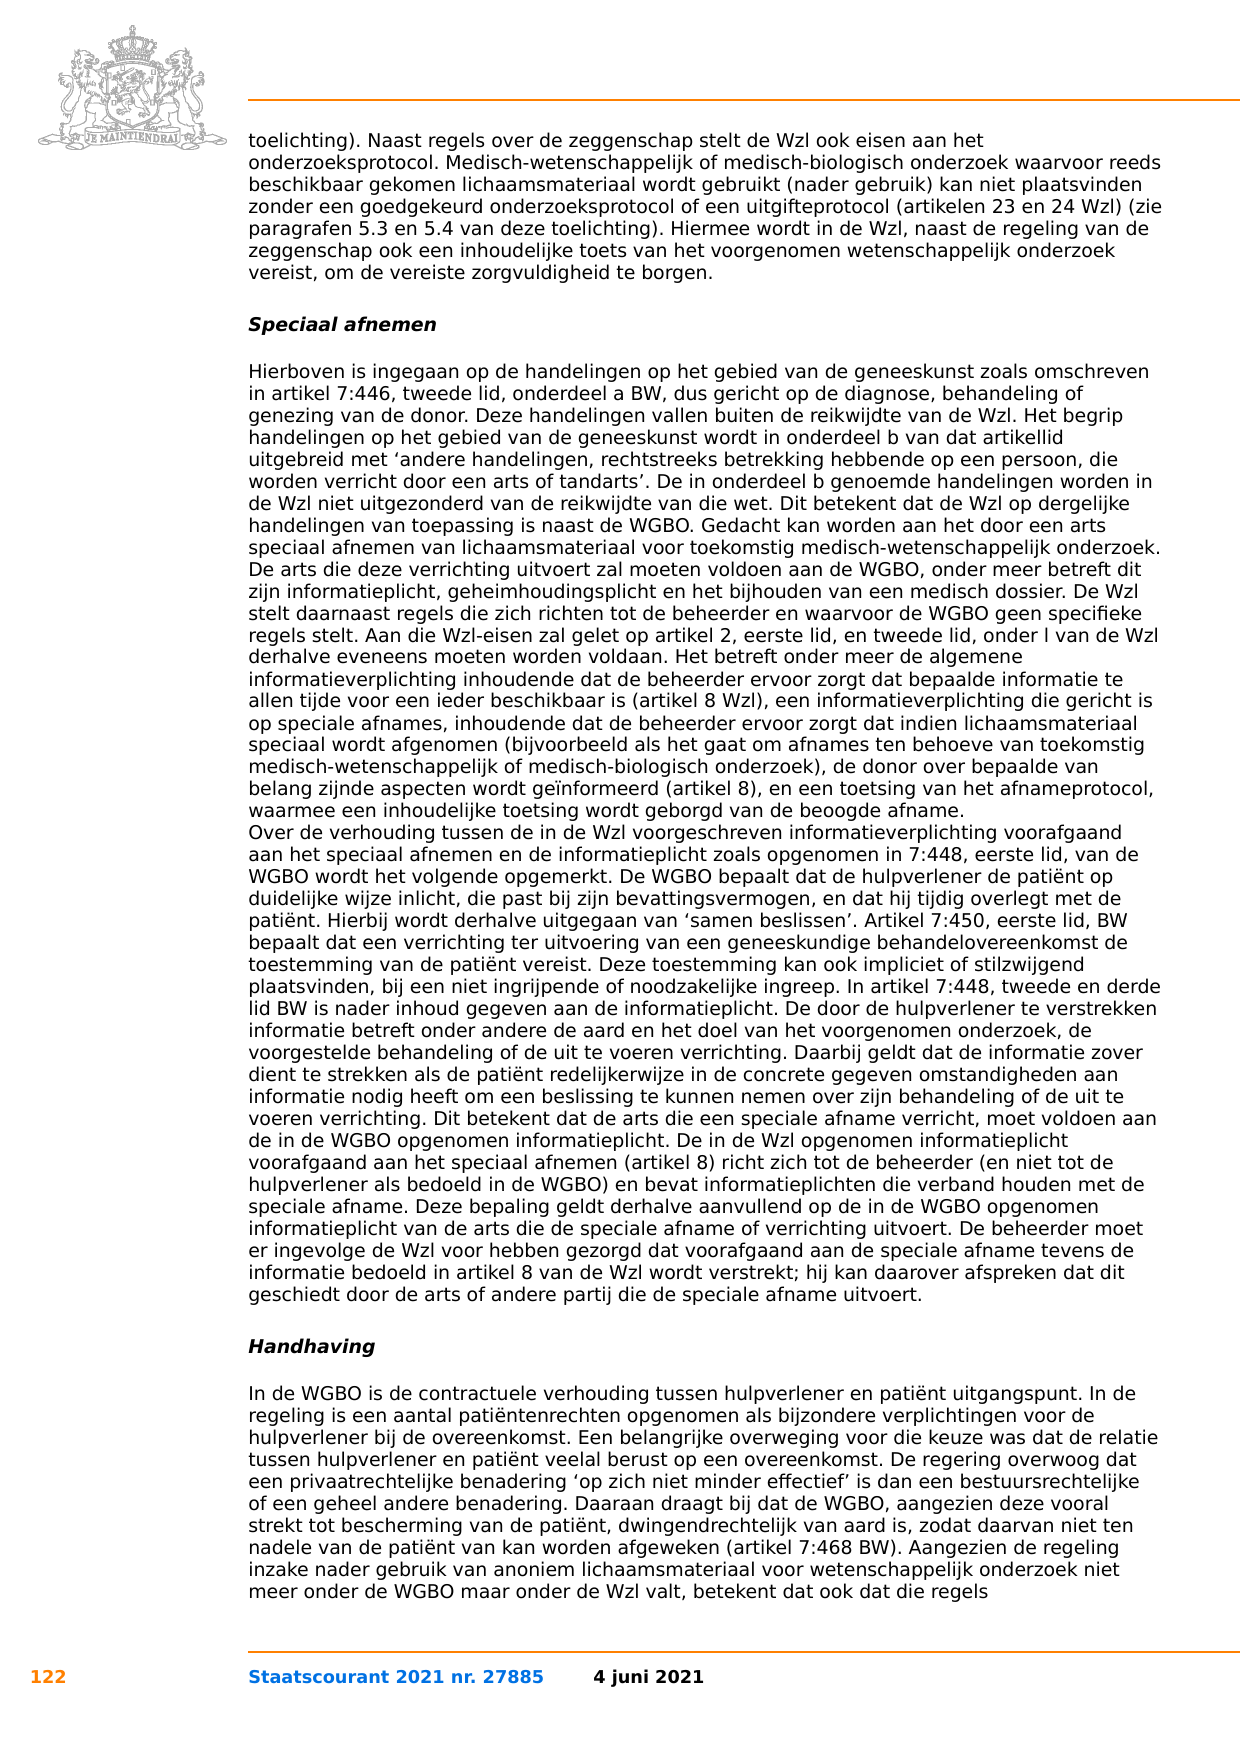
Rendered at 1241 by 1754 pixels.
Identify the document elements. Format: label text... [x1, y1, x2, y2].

text Hierboven is ingegaan op de handelingen op het gebied van de geneeskunst zoals omschreven in artikel 7:446, tweede lid, onderdeel a BW, dus gericht op de diagnose, behandeling of genezing van de donor. Deze handelingen vallen buiten de reikwijdte van de Wzl. Het begrip handelingen op het gebied van de geneeskunst wordt in onderdeel b van dat artikellid uitgebreid met ‘andere handelingen, rechtstreeks betrekking hebbende op een persoon, die worden verricht door een arts of tandarts’. De in onderdeel b genoemde handelingen worden in de Wzl niet uitgezonderd van de reikwijdte van die wet. Dit betekent dat de Wzl op dergelijke handelingen van toepassing is naast de WGBO. Gedacht kan worden aan het door een arts speciaal afnemen van lichaamsmateriaal voor toekomstig medisch-wetenschappelijk onderzoek. De arts die deze verrichting uitvoert zal moeten voldoen aan de WGBO, onder meer betreft dit zijn informatieplicht, geheimhoudingsplicht en het bijhouden van een medisch dossier. De Wzl stelt daarnaast regels die zich richten tot de beheerder en waarvoor de WGBO geen specifieke regels stelt. Aan die Wzl-eisen zal gelet op artikel 2, eerste lid, en tweede lid, onder l van de Wzl derhalve eveneens moeten worden voldaan. Het betreft onder meer de algemene informatieverplichting inhoudende dat de beheerder ervoor zorgt dat bepaalde informatie te allen tijde voor een ieder beschikbaar is (artikel 8 Wzl), een informatieverplichting die gericht is op speciale afnames, inhoudende dat de beheerder ervoor zorgt dat indien lichaamsmateriaal speciaal wordt afgenomen (bijvoorbeeld als het gaat om afnames ten behoeve van toekomstig medisch-wetenschappelijk of medisch-biologisch onderzoek), de donor over bepaalde van belang zijnde aspecten wordt geïnformeerd (artikel 8), en een toetsing van het afnameprotocol, waarmee een inhoudelijke toetsing wordt geborgd van de beoogde afname. [248, 361, 1163, 822]
text In de WGBO is de contractuele verhouding tussen hulpverlener en patiënt uitgangspunt. In de regeling is een aantal patiëntenrechten opgenomen als bijzondere verplichtingen voor de hulpverlener bij de overeenkomst. Een belangrijke overweging voor die keuze was dat de relatie tussen hulpverlener en patiënt veelal berust op een overeenkomst. De regering overwoog dat een privaatrechtelijke benadering ‘op zich niet minder effectief’ is dan een bestuursrechtelijke of een geheel andere benadering. Daaraan draagt bij dat de WGBO, aangezien deze vooral strekt tot bescherming van de patiënt, dwingendrechtelijk van aard is, zodat daarvan niet ten nadele van de patiënt van kan worden afgeweken (artikel 7:468 BW). Aangezien de regeling inzake nader gebruik van anoniem lichaamsmateriaal voor wetenschappelijk onderzoek niet meer onder de WGBO maar onder de Wzl valt, betekent dat ook dat die regels [248, 1383, 1163, 1603]
subtitle Speciaal afnemen [248, 314, 1163, 336]
picture [38, 25, 227, 150]
text Over de verhouding tussen de in de Wzl voorgeschreven informatieverplichting voorafgaand aan het speciaal afnemen en de informatieplicht zoals opgenomen in 7:448, eerste lid, van de WGBO wordt het volgende opgemerkt. De WGBO bepaalt dat de hulpverlener de patiënt op duidelijke wijze inlicht, die past bij zijn bevattingsvermogen, en dat hij tijdig overlegt met de patiënt. Hierbij wordt derhalve uitgegaan van ‘samen beslissen’. Artikel 7:450, eerste lid, BW bepaalt dat een verrichting ter uitvoering van een geneeskundige behandelovereenkomst de toestemming van de patiënt vereist. Deze toestemming kan ook impliciet of stilzwijgend plaatsvinden, bij een niet ingrijpende of noodzakelijke ingreep. In artikel 7:448, tweede en derde lid BW is nader inhoud gegeven aan de informatieplicht. De door de hulpverlener te verstrekken informatie betreft onder andere de aard en het doel van het voorgenomen onderzoek, de voorgestelde behandeling of de uit te voeren verrichting. Daarbij geldt dat de informatie zover dient te strekken als de patiënt redelijkerwijze in de concrete gegeven omstandigheden aan informatie nodig heeft om een beslissing te kunnen nemen over zijn behandeling of de uit te voeren verrichting. Dit betekent dat de arts die een speciale afname verricht, moet voldoen aan de in de WGBO opgenomen informatieplicht. De in de Wzl opgenomen informatieplicht voorafgaand aan het speciaal afnemen (artikel 8) richt zich tot de beheerder (en niet tot de hulpverlener als bedoeld in de WGBO) en bevat informatieplichten die verband houden met de speciale afname. Deze bepaling geldt derhalve aanvullend op de in de WGBO opgenomen informatieplicht van de arts die de speciale afname of verrichting uitvoert. De beheerder moet er ingevolge de Wzl voor hebben gezorgd dat voorafgaand aan de speciale afname tevens de informatie bedoeld in artikel 8 van de Wzl wordt verstrekt; hij kan daarover afspreken dat dit geschiedt door de arts of andere partij die de speciale afname uitvoert. [248, 822, 1163, 1306]
subtitle Handhaving [248, 1336, 1163, 1358]
text toelichting). Naast regels over de zeggenschap stelt de Wzl ook eisen aan het onderzoeksprotocol. Medisch-wetenschappelijk of medisch-biologisch onderzoek waarvoor reeds beschikbaar gekomen lichaamsmateriaal wordt gebruikt (nader gebruik) kan niet plaatsvinden zonder een goedgekeurd onderzoeksprotocol of een uitgifteprotocol (artikelen 23 en 24 Wzl) (zie paragrafen 5.3 en 5.4 van deze toelichting). Hiermee wordt in de Wzl, naast de regeling van de zeggenschap ook een inhoudelijke toets van het voorgenomen wetenschappelijk onderzoek vereist, om de vereiste zorgvuldigheid te borgen. [248, 130, 1163, 284]
